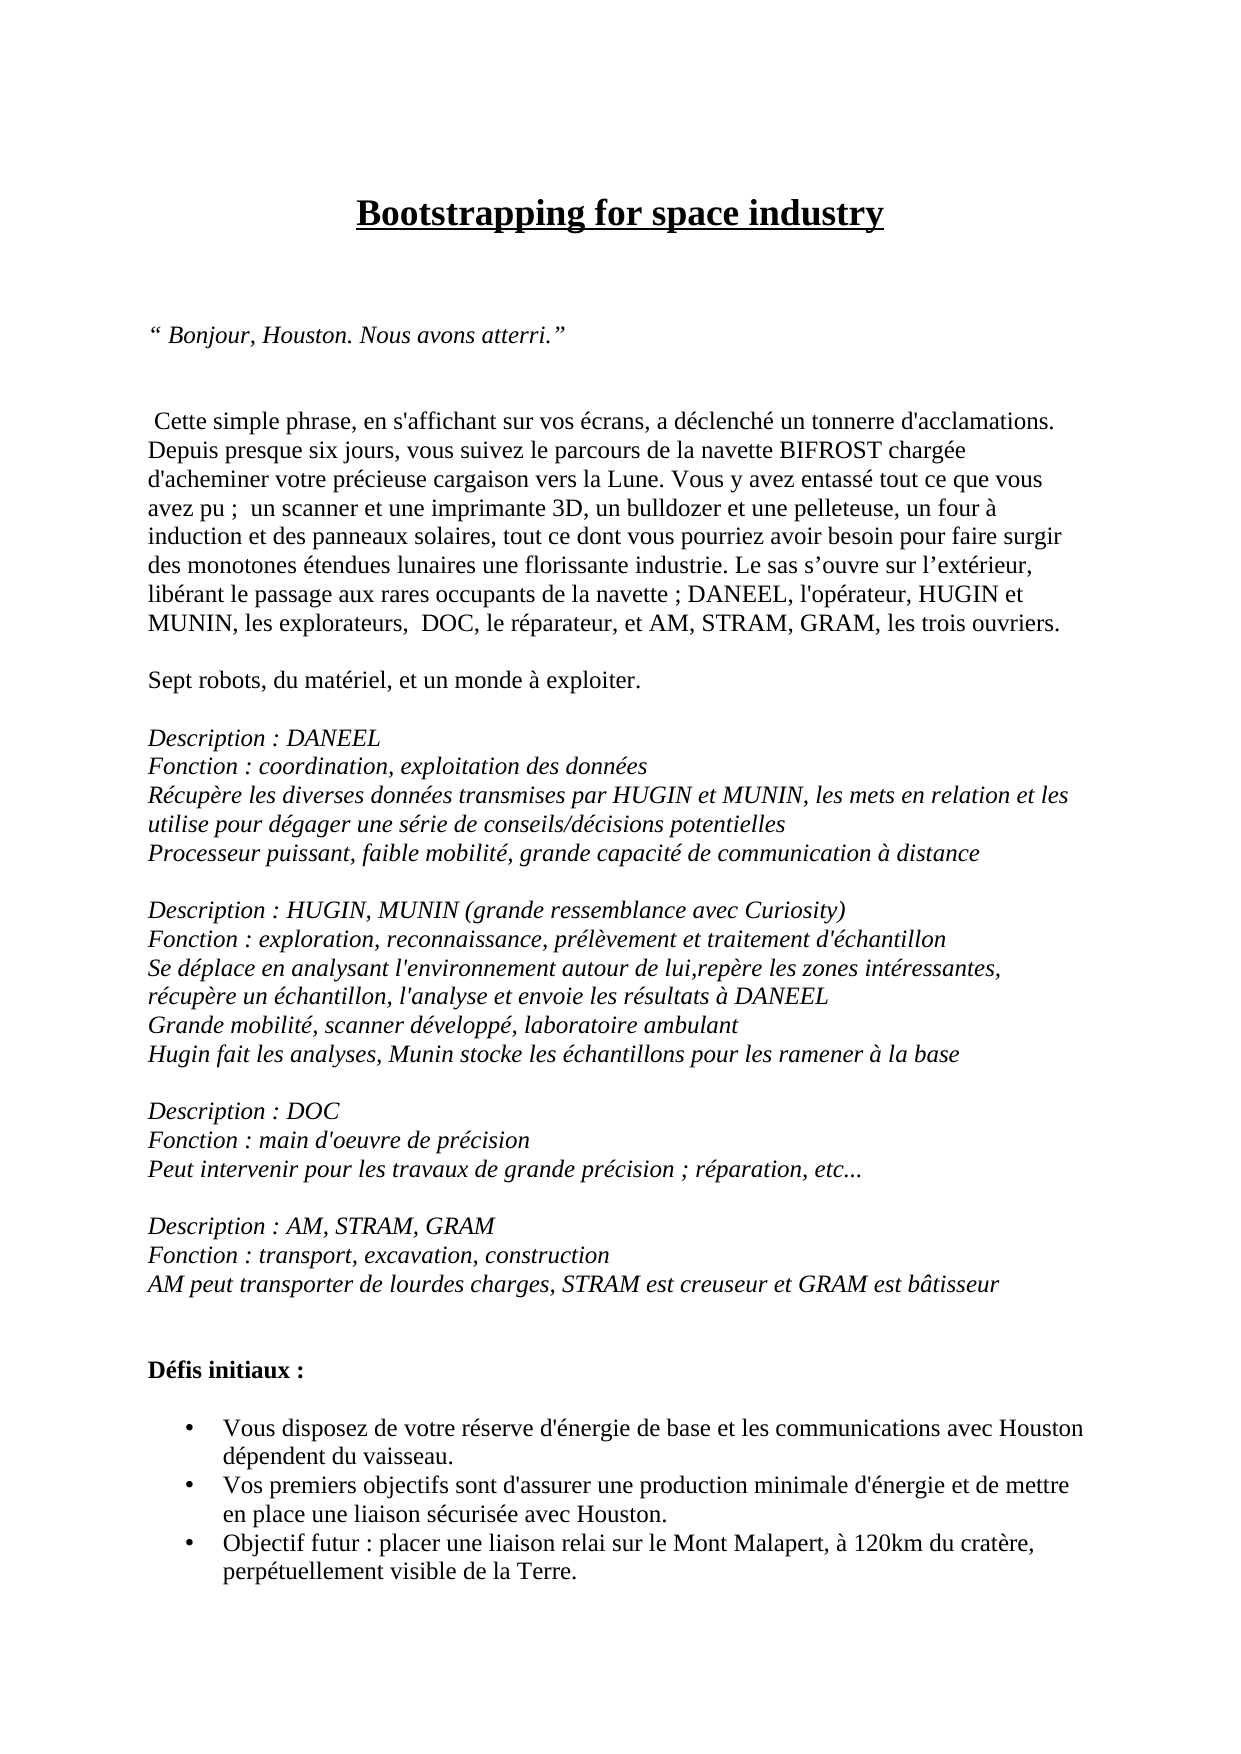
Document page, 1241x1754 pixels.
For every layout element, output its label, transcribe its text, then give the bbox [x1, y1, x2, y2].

subtitle Défis initiaux : [148, 1355, 1093, 1384]
text Description : DOC [148, 1096, 1093, 1125]
list Vous disposez de votre réserve d'énergie de base et les communications avec Houston dépendent du vaisseau. [185, 1413, 1093, 1470]
text Sept robots, du matériel, et un monde à exploiter. [148, 665, 1093, 694]
title Bootstrapping for space industry [148, 191, 1093, 234]
text Hugin fait les analyses, Munin stocke les échantillons pour les ramener à la base [148, 1039, 1093, 1068]
text Fonction : exploration, reconnaissance, prélèvement et traitement d'échantillon [148, 924, 1093, 953]
text Description : HUGIN, MUNIN (grande ressemblance avec Curiosity) [148, 895, 1093, 924]
text “ Bonjour, Houston. Nous avons atterri.” [148, 320, 1093, 349]
text AM peut transporter de lourdes charges, STRAM est creuseur et GRAM est bâtisseur [148, 1269, 1093, 1298]
text Cette simple phrase, en s'affichant sur vos écrans, a déclenché un tonnerre d'acclamations. Depuis presque six jours, vous suivez le parcours de la navette BIFROST chargée d'acheminer votre précieuse cargaison vers la Lune. Vous y avez entassé tout ce que vous avez pu ; un scanner et une imprimante 3D, un bulldozer et une pelleteuse, un four à induction et des panneaux solaires, tout ce dont vous pourriez avoir besoin pour faire surgir des monotones étendues lunaires une florissante industrie. Le sas s’ouvre sur l’extérieur, libérant le passage aux rares occupants de la navette ; DANEEL, l'opérateur, HUGIN et MUNIN, les explorateurs, DOC, le réparateur, et AM, STRAM, GRAM, les trois ouvriers. [148, 406, 1093, 636]
text Récupère les diverses données transmises par HUGIN et MUNIN, les mets en relation et les utilise pour dégager une série de conseils/décisions potentielles [148, 780, 1093, 838]
text Fonction : main d'oeuvre de précision [148, 1125, 1093, 1154]
text Description : DANEEL [148, 723, 1093, 751]
text Fonction : coordination, exploitation des données [148, 751, 1093, 780]
list Objectif futur : placer une liaison relai sur le Mont Malapert, à 120km du cratère, perpétuellement visible de la Terre. [185, 1528, 1093, 1585]
list Vos premiers objectifs sont d'assurer une production minimale d'énergie et de mettre en place une liaison sécurisée avec Houston. [185, 1470, 1093, 1528]
text Processeur puissant, faible mobilité, grande capacité de communication à distance [148, 838, 1093, 866]
text Fonction : transport, excavation, construction [148, 1240, 1093, 1269]
text Grande mobilité, scanner développé, laboratoire ambulant [148, 1010, 1093, 1039]
text Se déplace en analysant l'environnement autour de lui,repère les zones intéressantes, récupère un échantillon, l'analyse et envoie les résultats à DANEEL [148, 953, 1093, 1010]
text Peut intervenir pour les travaux de grande précision ; réparation, etc... [148, 1154, 1093, 1183]
text Description : AM, STRAM, GRAM [148, 1211, 1093, 1240]
